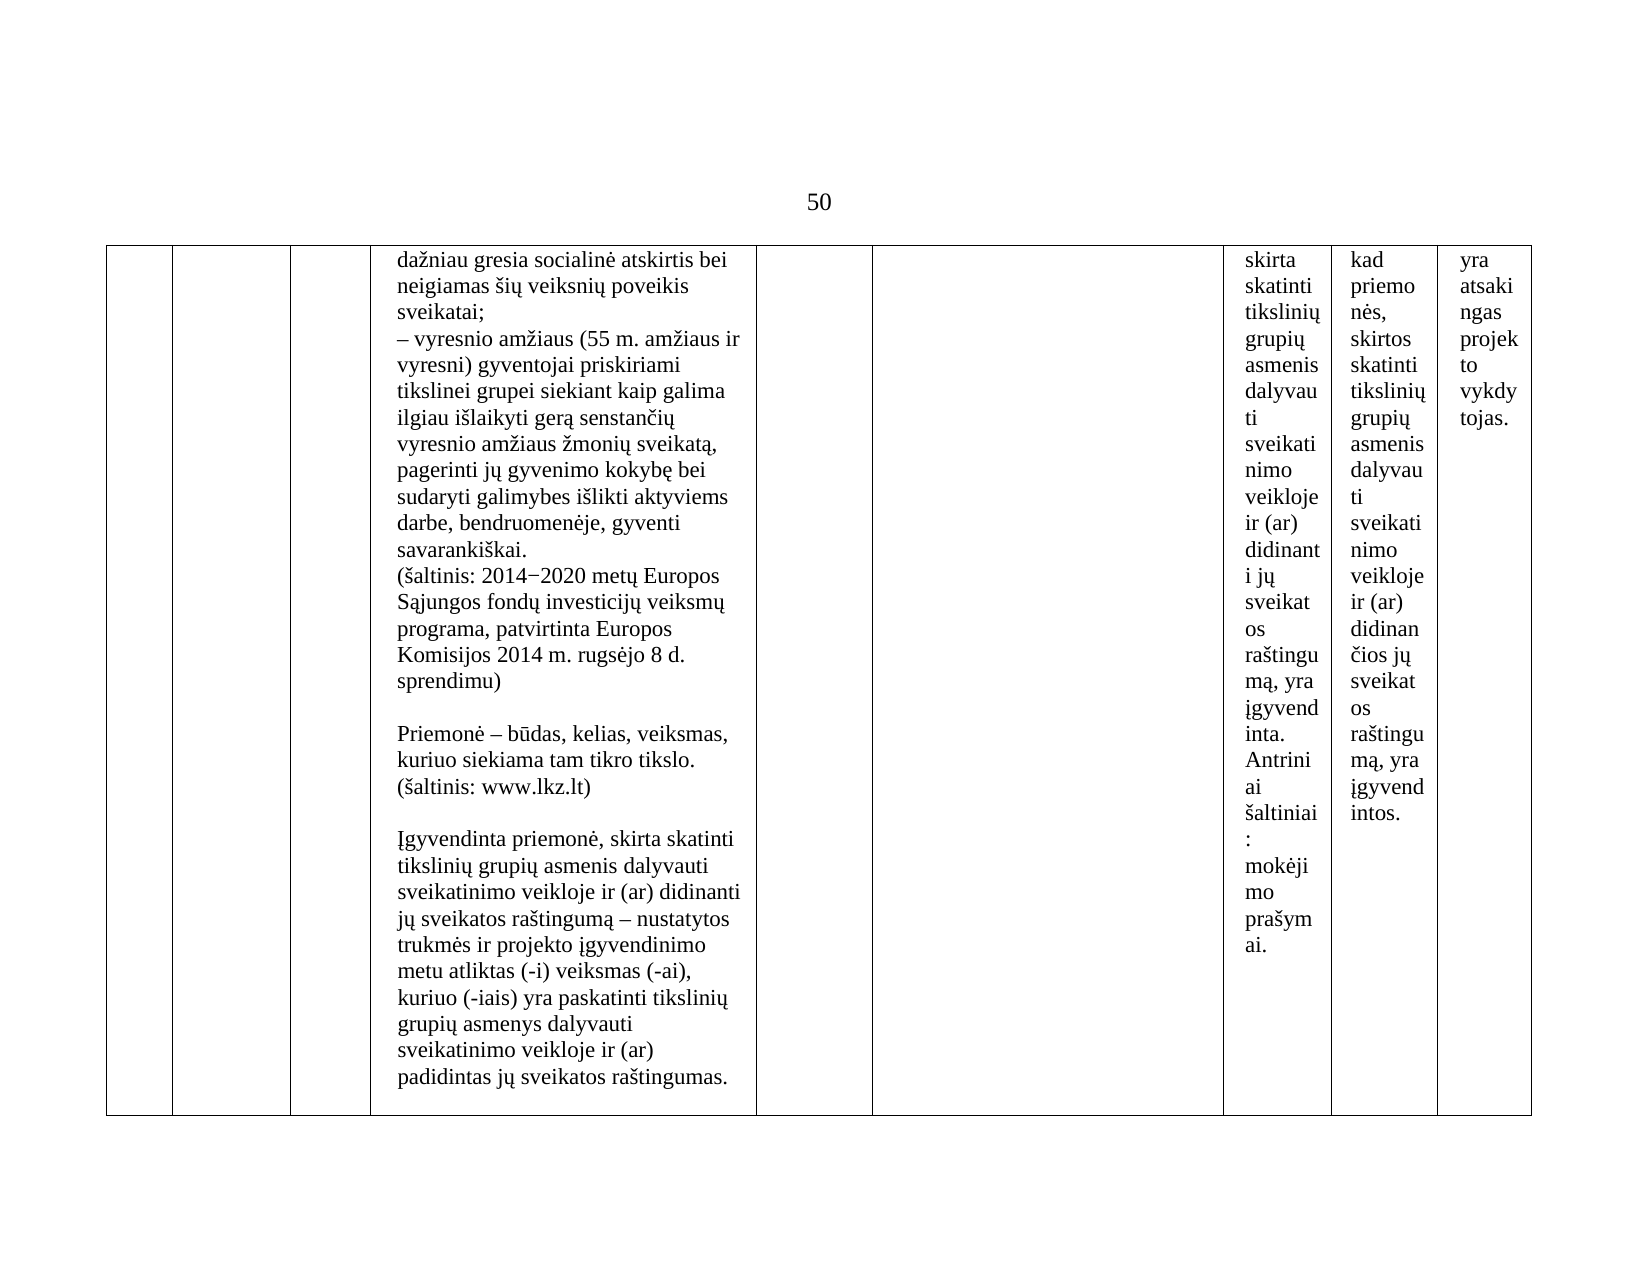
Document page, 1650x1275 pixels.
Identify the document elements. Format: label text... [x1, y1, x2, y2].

table_cell kad priemonės, skirtos skatinti tikslinių grupių asmenis dalyvauti sveikatinimo veikloje ir (ar) didinančios jų sveikatos raštingumą, yra įgyvendintos. [1332, 246, 1437, 1115]
table_cell [291, 246, 370, 1115]
table_cell [173, 246, 290, 1115]
table_cell dažniau gresia socialinė atskirtis bei neigiamas šių veiksnių poveikis sveikatai; – vyresnio amžiaus (55 m. amžiaus ir vyresni) gyventojai priskiriami tikslinei grupei siekiant kaip galima ilgiau išlaikyti gerą senstančių vyresnio amžiaus žmonių sveikatą, pagerinti jų gyvenimo kokybę bei sudaryti galimybes išlikti aktyviems darbe, bendruomenėje, gyventi savarankiškai. (šaltinis: 2014−2020 metų Europos Sąjungos fondų investicijų veiksmų programa, patvirtinta Europos Komisijos 2014 m. rugsėjo 8 d. sprendimu) Priemonė – būdas, kelias, veiksmas, kuriuo siekiama tam tikro tikslo. (šaltinis: www.lkz.lt) Įgyvendinta priemonė, skirta skatinti tikslinių grupių asmenis dalyvauti sveikatinimo veikloje ir (ar) didinanti jų sveikatos raštingumą – nustatytos trukmės ir projekto įgyvendinimo metu atliktas (-i) veiksmas (-ai), kuriuo (-iais) yra paskatinti tikslinių grupių asmenys dalyvauti sveikatinimo veikloje ir (ar) padidintas jų sveikatos raštingumas. [371, 246, 756, 1115]
table_cell [873, 246, 1223, 1115]
table_cell [107, 246, 172, 1115]
table_cell [757, 246, 872, 1115]
table_cell yra atsakingas projekto vykdytojas. [1438, 246, 1531, 1115]
table_cell skirta skatinti tikslinių grupių asmenis dalyvauti sveikatinimo veikloje ir (ar) didinanti jų sveikatos raštingumą, yra įgyvendinta. Antriniai šaltiniai: mokėjimo prašymai. [1224, 246, 1331, 1115]
